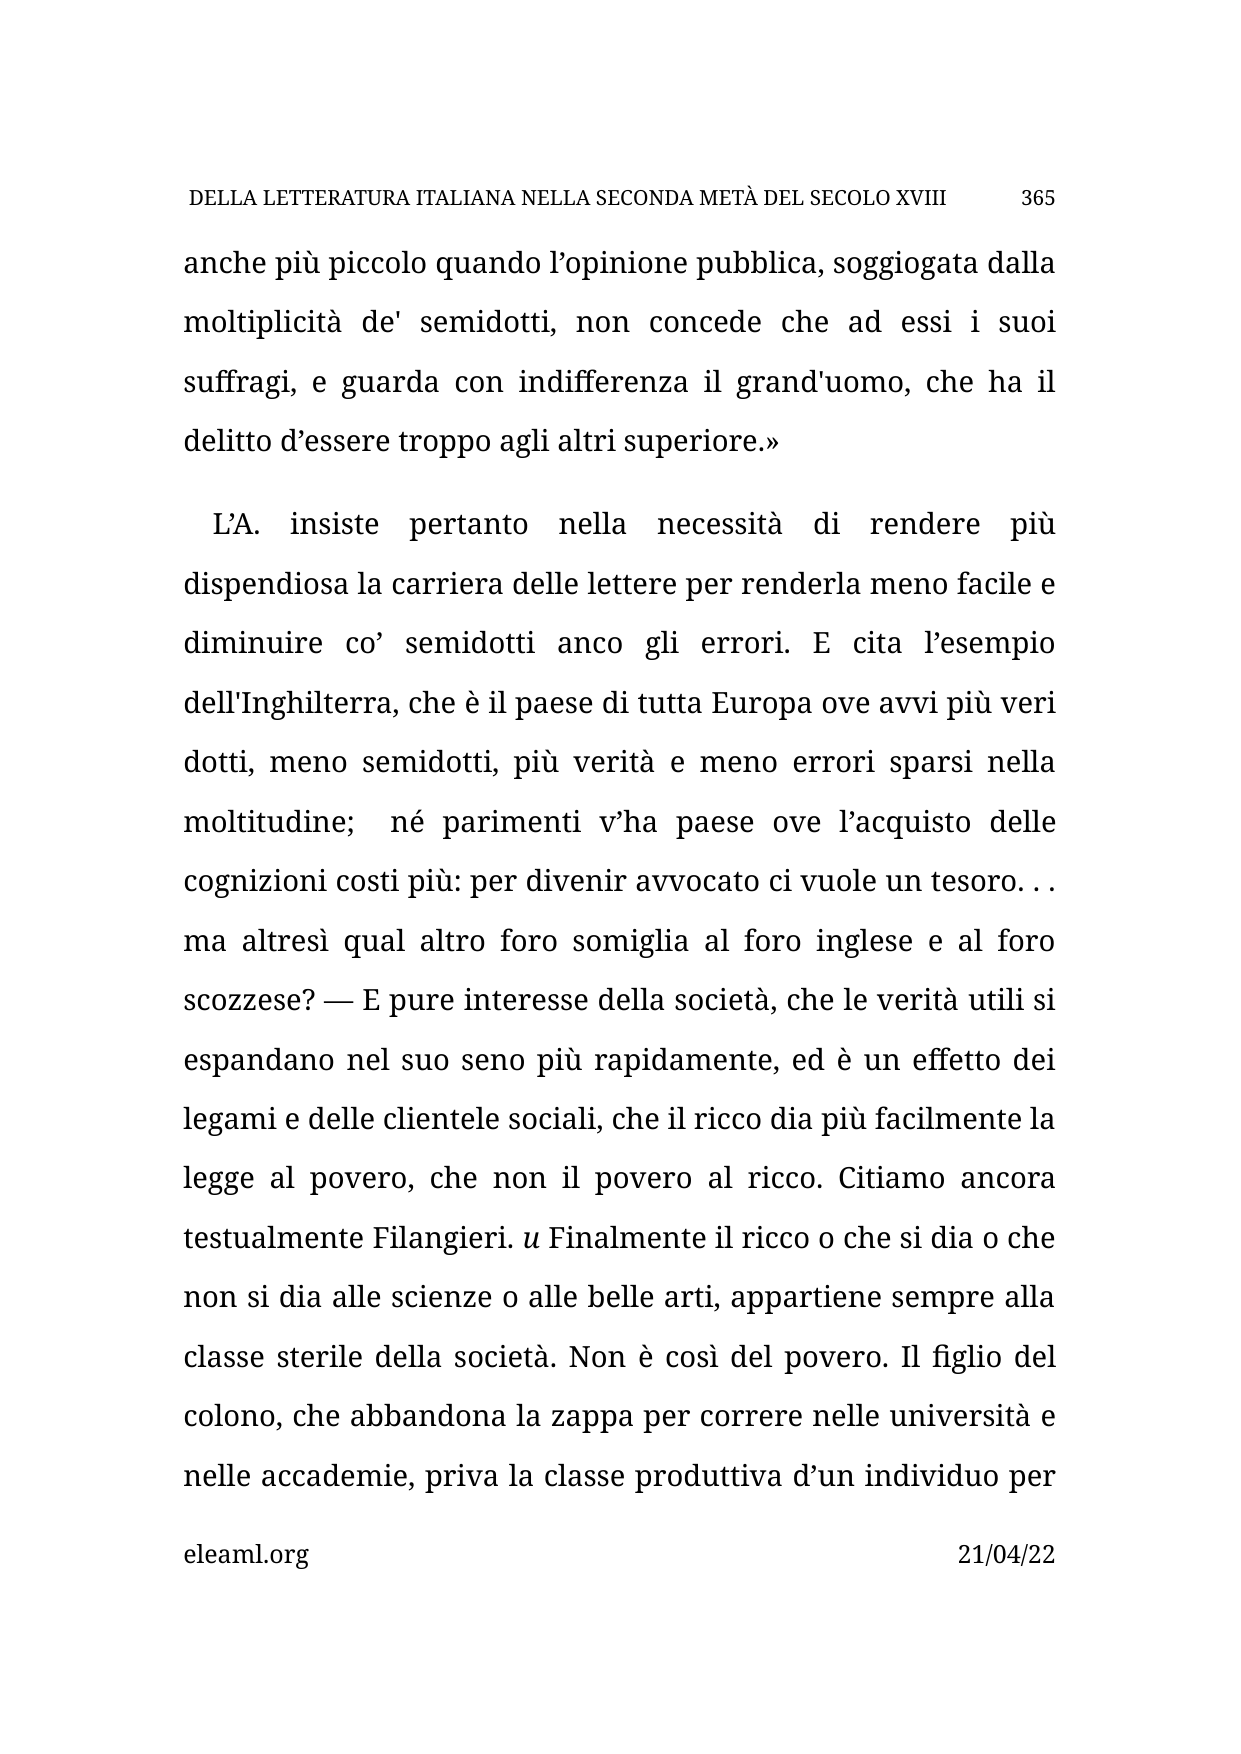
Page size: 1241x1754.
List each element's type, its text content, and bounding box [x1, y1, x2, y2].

text anche più piccolo quando l’opinione pubblica, soggiogata dalla moltiplicità de' semidotti, non concede che ad essi i suoi suffragi, e guarda con indifferenza il grand'uomo, che ha il delitto d’essere troppo agli altri superiore.» [183, 242, 1057, 460]
text L’A. insiste pertanto nella necessità di rendere più dispendiosa la carriera delle lettere per renderla meno facile e diminuire co’ semidotti anco gli errori. E cita l’esempio dell'Inghilterra, che è il paese di tutta Europa ove avvi più veri dotti, meno semidotti, più verità e meno errori sparsi nella moltitudine; né parimenti v’ha paese ove l’acquisto delle cognizioni costi più: per divenir avvocato ci vuole un tesoro. . . ma altresì qual altro foro somiglia al foro inglese e al foro scozzese? — E pure interesse della società, che le verità utili si espandano nel suo seno più rapidamente, ed è un effetto dei legami e delle clientele sociali, che il ricco dia più facilmente la legge al povero, che non il povero al ricco. Citiamo ancora testualmente Filangieri. u Finalmente il ricco o che si dia o che non si dia alle scienze o alle belle arti, appartiene sempre alla classe sterile della società. Non è così del povero. Il figlio del colono, che abbandona la zappa per correre nelle università e nelle accademie, priva la classe produttiva d’un individuo per [183, 503, 1057, 1495]
